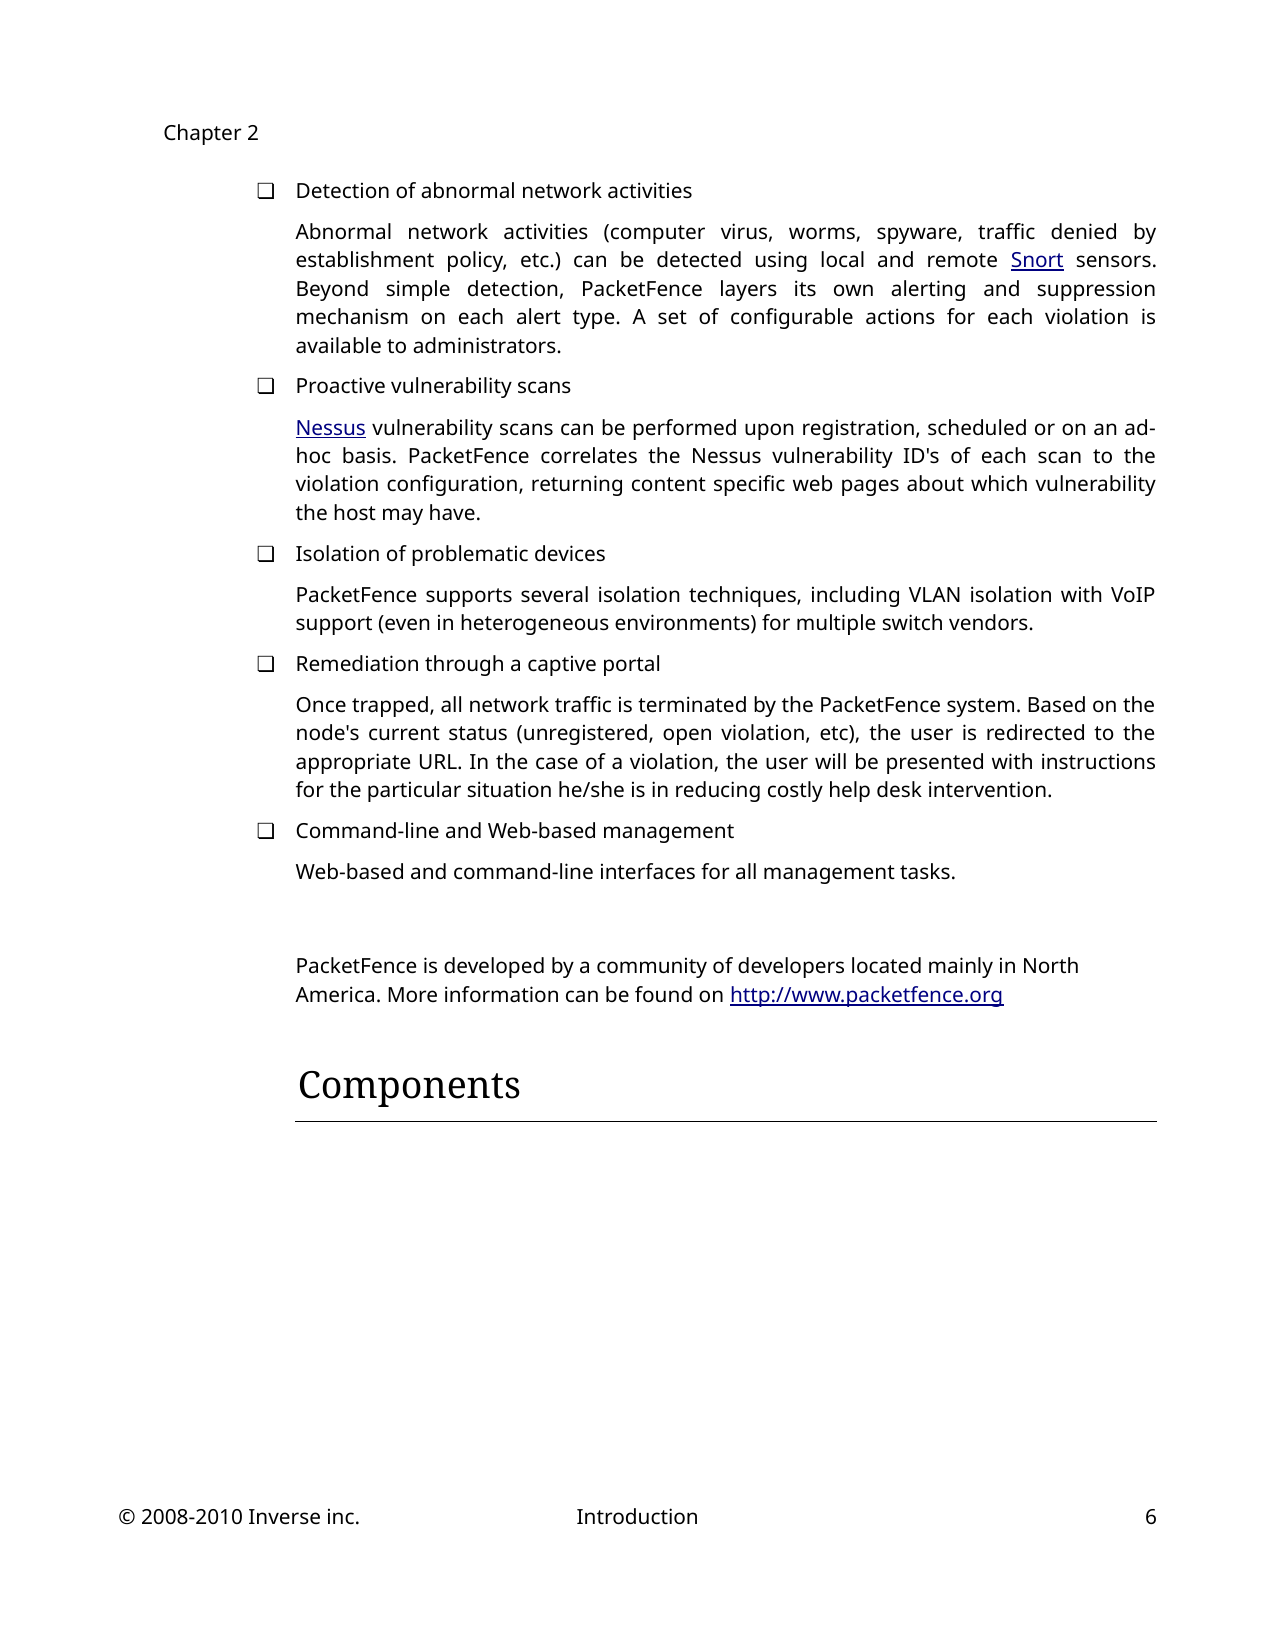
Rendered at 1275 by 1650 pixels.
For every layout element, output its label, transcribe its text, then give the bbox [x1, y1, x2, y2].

list ❏ Detection of abnormal network activities [256, 176, 1157, 204]
list Abnormal network activities (computer virus, worms, spyware, traffic denied by establishment policy, etc.) can be detected using local and remote Snort sensors. Beyond simple detection, PacketFence layers its own alerting and suppression mechanism on each alert type. A set of configurable actions for each violation is available to administrators. [256, 217, 1157, 359]
list ❏ Command-line and Web-based management [256, 816, 1157, 845]
list Once trapped, all network traffic is terminated by the PacketFence system. Based on the node's current status (unregistered, open violation, etc), the user is redirected to the appropriate URL. In the case of a violation, the user will be presented with instructions for the particular situation he/she is in reducing costly help desk intervention. [256, 690, 1157, 804]
list Web-based and command-line interfaces for all management tasks. [256, 857, 1157, 886]
list PacketFence supports several isolation techniques, including VLAN isolation with VoIP support (even in heterogeneous environments) for multiple switch vendors. [256, 580, 1157, 637]
text PacketFence is developed by a community of developers located mainly in North America. More information can be found on http://www.packetfence.org [295, 952, 1157, 1008]
subtitle Components [295, 1058, 1157, 1121]
list ❏ Remediation through a captive portal [256, 649, 1157, 678]
list ❏ Proactive vulnerability scans [256, 372, 1157, 400]
list Nessus vulnerability scans can be performed upon registration, scheduled or on an ad-hoc basis. PacketFence correlates the Nessus vulnerability ID's of each scan to the violation configuration, returning content specific web pages about which vulnerability the host may have. [256, 413, 1157, 526]
list ❏ Isolation of problematic devices [256, 539, 1157, 567]
